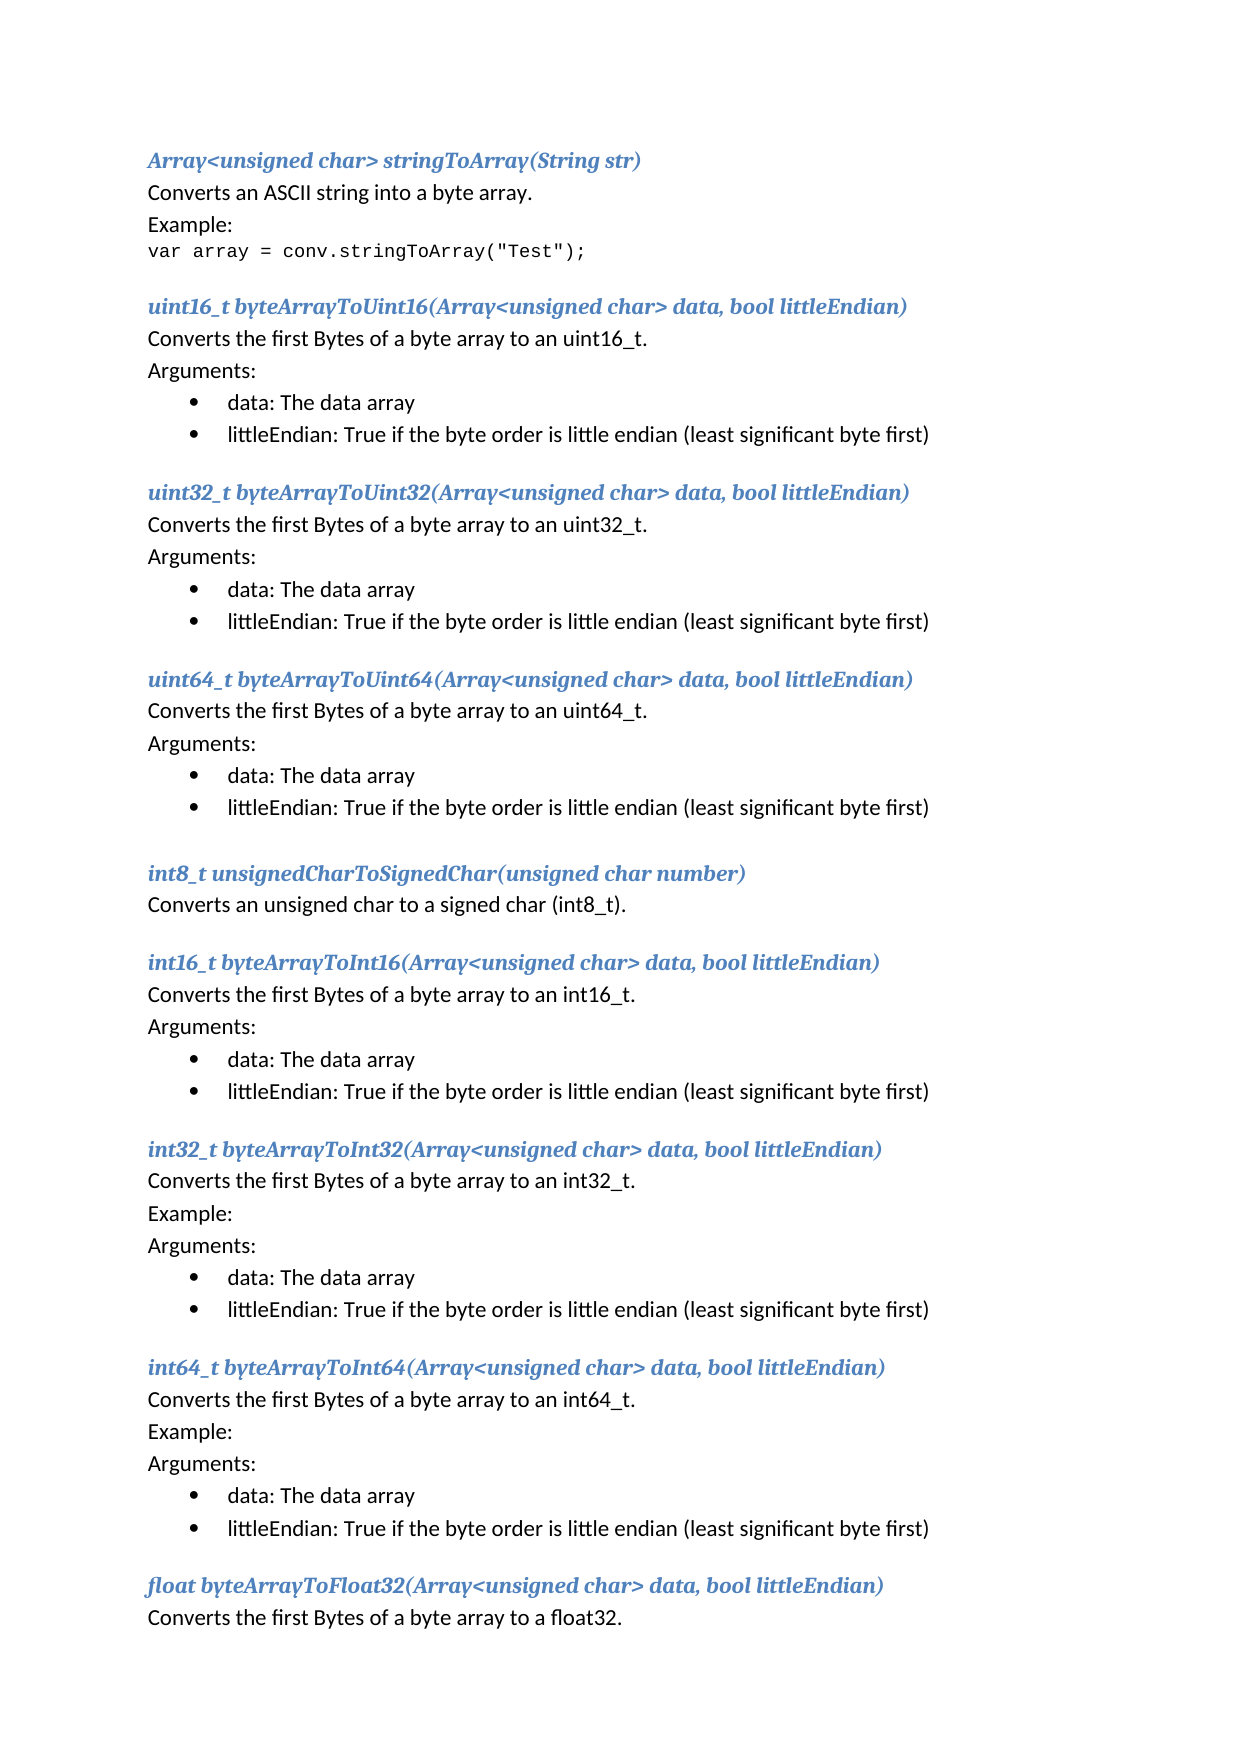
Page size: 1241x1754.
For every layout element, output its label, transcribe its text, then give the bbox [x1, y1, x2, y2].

subtitle Array<unsigned char> stringToArray(String str) [148, 148, 1093, 174]
list data: The data array [190, 1482, 1093, 1509]
subtitle uint32_t byteArrayToUint32(Array<unsigned char> data, bool littleEndian) [148, 480, 1093, 506]
text Arguments: [148, 1449, 1093, 1477]
list littleEndian: True if the byte order is little endian (least significant byte first) [190, 421, 1093, 449]
text Converts the first Bytes of a byte array to a float32. [148, 1603, 1093, 1631]
text Converts the first Bytes of a byte array to an int64_t. [148, 1385, 1093, 1413]
text Example: [148, 210, 1093, 238]
text Example: [148, 1199, 1093, 1227]
text Arguments: [148, 729, 1093, 757]
subtitle uint64_t byteArrayToUint64(Array<unsigned char> data, bool littleEndian) [148, 666, 1093, 693]
text Converts the first Bytes of a byte array to an uint16_t. [148, 324, 1093, 352]
list littleEndian: True if the byte order is little endian (least significant byte first) [190, 1514, 1093, 1542]
text Arguments: [148, 1231, 1093, 1259]
list data: The data array [190, 1045, 1093, 1073]
text Converts an unsigned char to a signed char (int8_t). [148, 891, 1093, 919]
text Converts an ASCII string into a byte array. [148, 178, 1093, 206]
text Arguments: [148, 542, 1093, 571]
subtitle int16_t byteArrayToInt16(Array<unsigned char> data, bool littleEndian) [148, 950, 1093, 976]
text Converts the first Bytes of a byte array to an int16_t. [148, 980, 1093, 1008]
text Converts the first Bytes of a byte array to an int32_t. [148, 1167, 1093, 1194]
text Converts the first Bytes of a byte array to an uint32_t. [148, 510, 1093, 538]
list data: The data array [190, 575, 1093, 603]
text var array = conv.stringToArray("Test"); [148, 242, 1093, 263]
list littleEndian: True if the byte order is little endian (least significant byte first) [190, 793, 1093, 821]
list data: The data array [190, 388, 1093, 416]
text Arguments: [148, 1012, 1093, 1041]
list data: The data array [190, 761, 1093, 789]
subtitle int64_t byteArrayToInt64(Array<unsigned char> data, bool littleEndian) [148, 1355, 1093, 1381]
text Converts the first Bytes of a byte array to an uint64_t. [148, 697, 1093, 724]
text Arguments: [148, 356, 1093, 384]
subtitle float byteArrayToFloat32(Array<unsigned char> data, bool littleEndian) [148, 1573, 1093, 1599]
list littleEndian: True if the byte order is little endian (least significant byte first) [190, 1295, 1093, 1323]
subtitle int8_t unsignedCharToSignedChar(unsigned char number) [148, 860, 1093, 887]
text Example: [148, 1417, 1093, 1445]
subtitle uint16_t byteArrayToUint16(Array<unsigned char> data, bool littleEndian) [148, 294, 1093, 320]
list littleEndian: True if the byte order is little endian (least significant byte first) [190, 607, 1093, 635]
list data: The data array [190, 1263, 1093, 1291]
subtitle int32_t byteArrayToInt32(Array<unsigned char> data, bool littleEndian) [148, 1136, 1093, 1163]
list littleEndian: True if the byte order is little endian (least significant byte first) [190, 1077, 1093, 1105]
